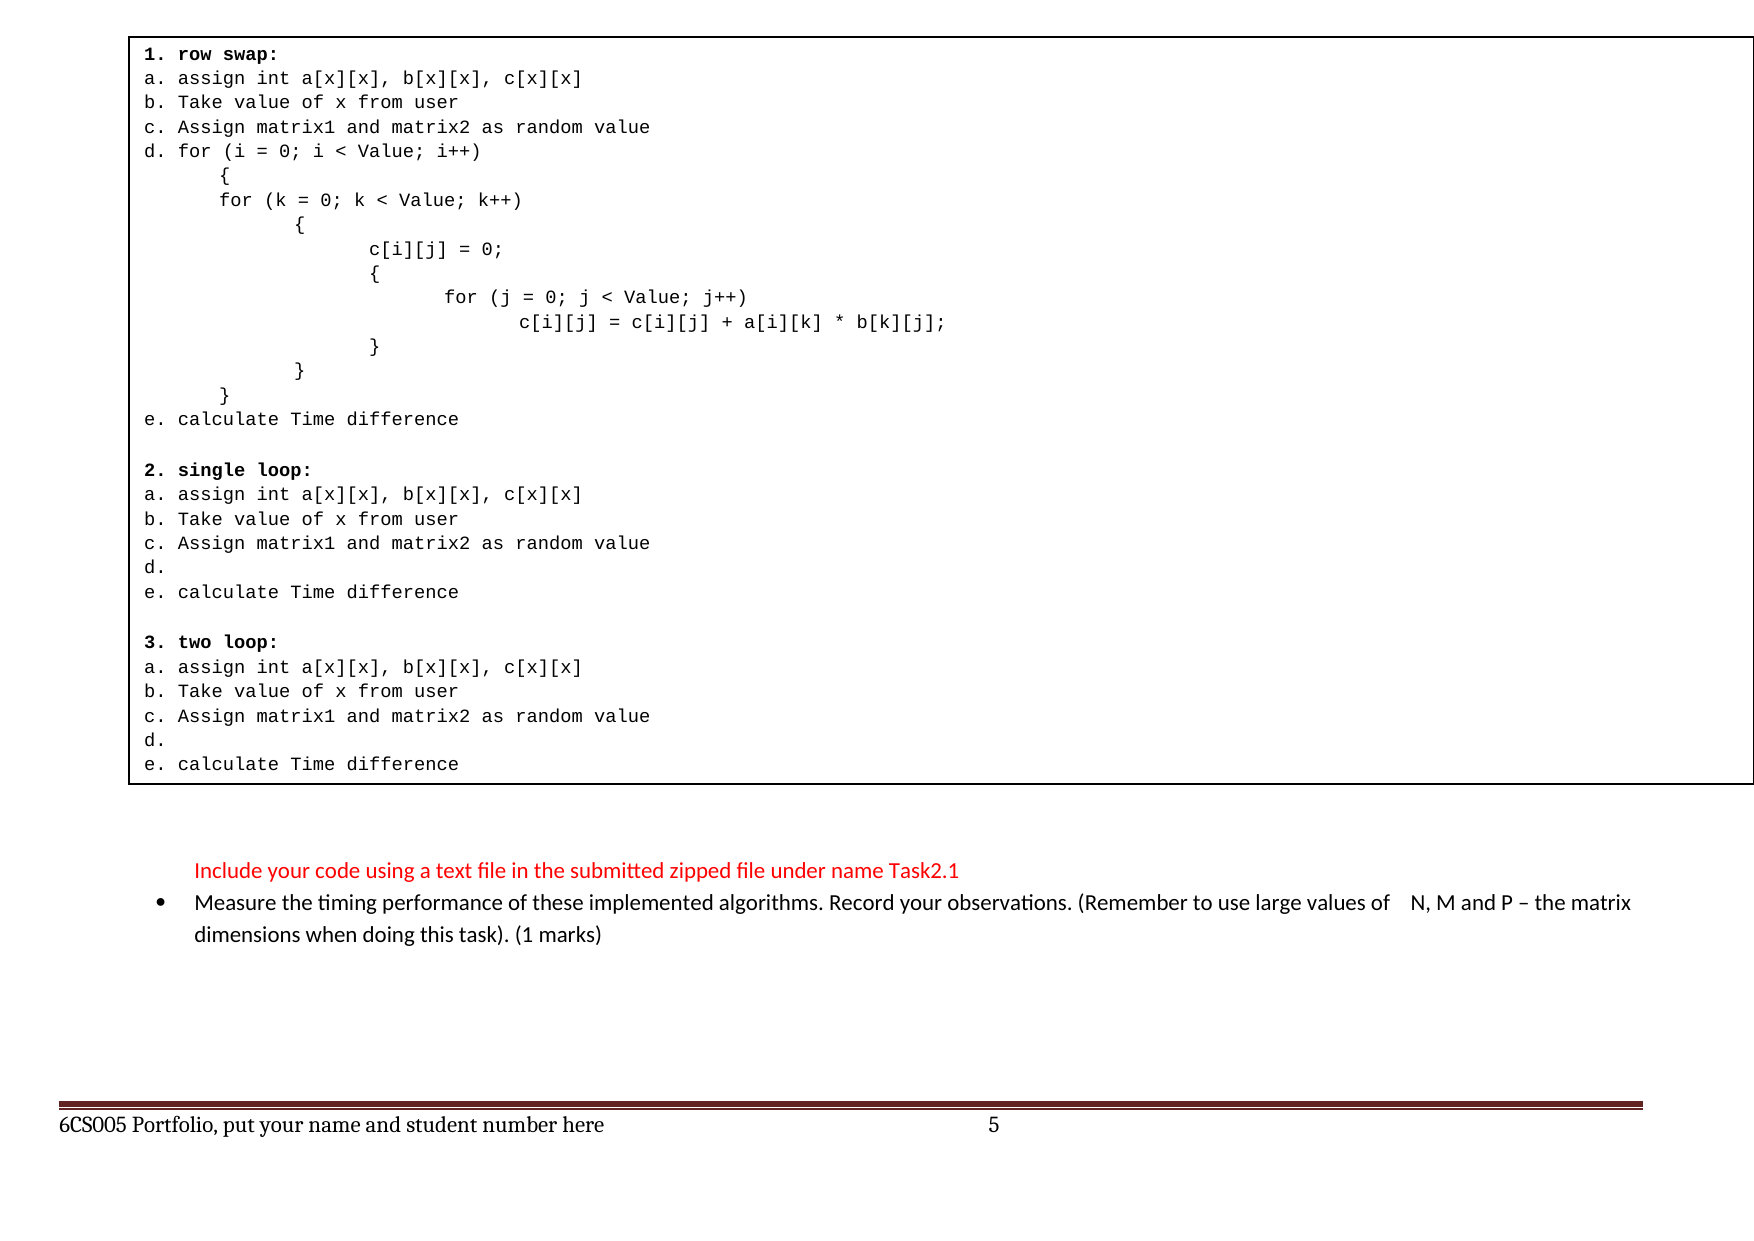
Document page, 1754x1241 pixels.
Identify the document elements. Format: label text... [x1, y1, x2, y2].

text 2. single loop: [144, 461, 1739, 482]
text b. Take value of x from user [144, 93, 1739, 114]
text for (k = 0; k < Value; k++) [144, 191, 1739, 212]
list Measure the timing performance of these implemented algorithms. Record your observations. (Remember to use large values of N, M and P – the matrix dimensions when doing this task). (1 marks) [157, 888, 1643, 948]
text { [144, 264, 1739, 285]
text { [144, 166, 1739, 187]
text } [144, 361, 1739, 382]
text d. for (i = 0; i < Value; i++) [144, 142, 1739, 163]
text for (j = 0; j < Value; j++) [144, 288, 1739, 309]
text c. Assign matrix1 and matrix2 as random value [144, 706, 1739, 728]
text e. calculate Time difference [144, 410, 1739, 431]
text c. Assign matrix1 and matrix2 as random value [144, 117, 1739, 139]
text } [144, 386, 1739, 407]
text c. Assign matrix1 and matrix2 as random value [144, 534, 1739, 555]
text } [144, 337, 1739, 358]
text d. [144, 558, 1739, 579]
text a. assign int a[x][x], b[x][x], c[x][x] [144, 485, 1739, 506]
text 3. two loop: [144, 633, 1739, 654]
text a. assign int a[x][x], b[x][x], c[x][x] [144, 658, 1739, 679]
text b. Take value of x from user [144, 509, 1739, 531]
text b. Take value of x from user [144, 682, 1739, 703]
list Include your code using a text file in the submitted zipped file under name Task2.1 [194, 856, 1643, 884]
text e. calculate Time difference [144, 755, 1739, 776]
text { [144, 215, 1739, 236]
text a. assign int a[x][x], b[x][x], c[x][x] [144, 69, 1739, 90]
text c[i][j] = 0; [144, 239, 1739, 261]
text d. [144, 731, 1739, 752]
text 1. row swap: [144, 44, 1739, 66]
text c[i][j] = c[i][j] + a[i][k] * b[k][j]; [144, 312, 1739, 334]
text e. calculate Time difference [144, 583, 1739, 604]
